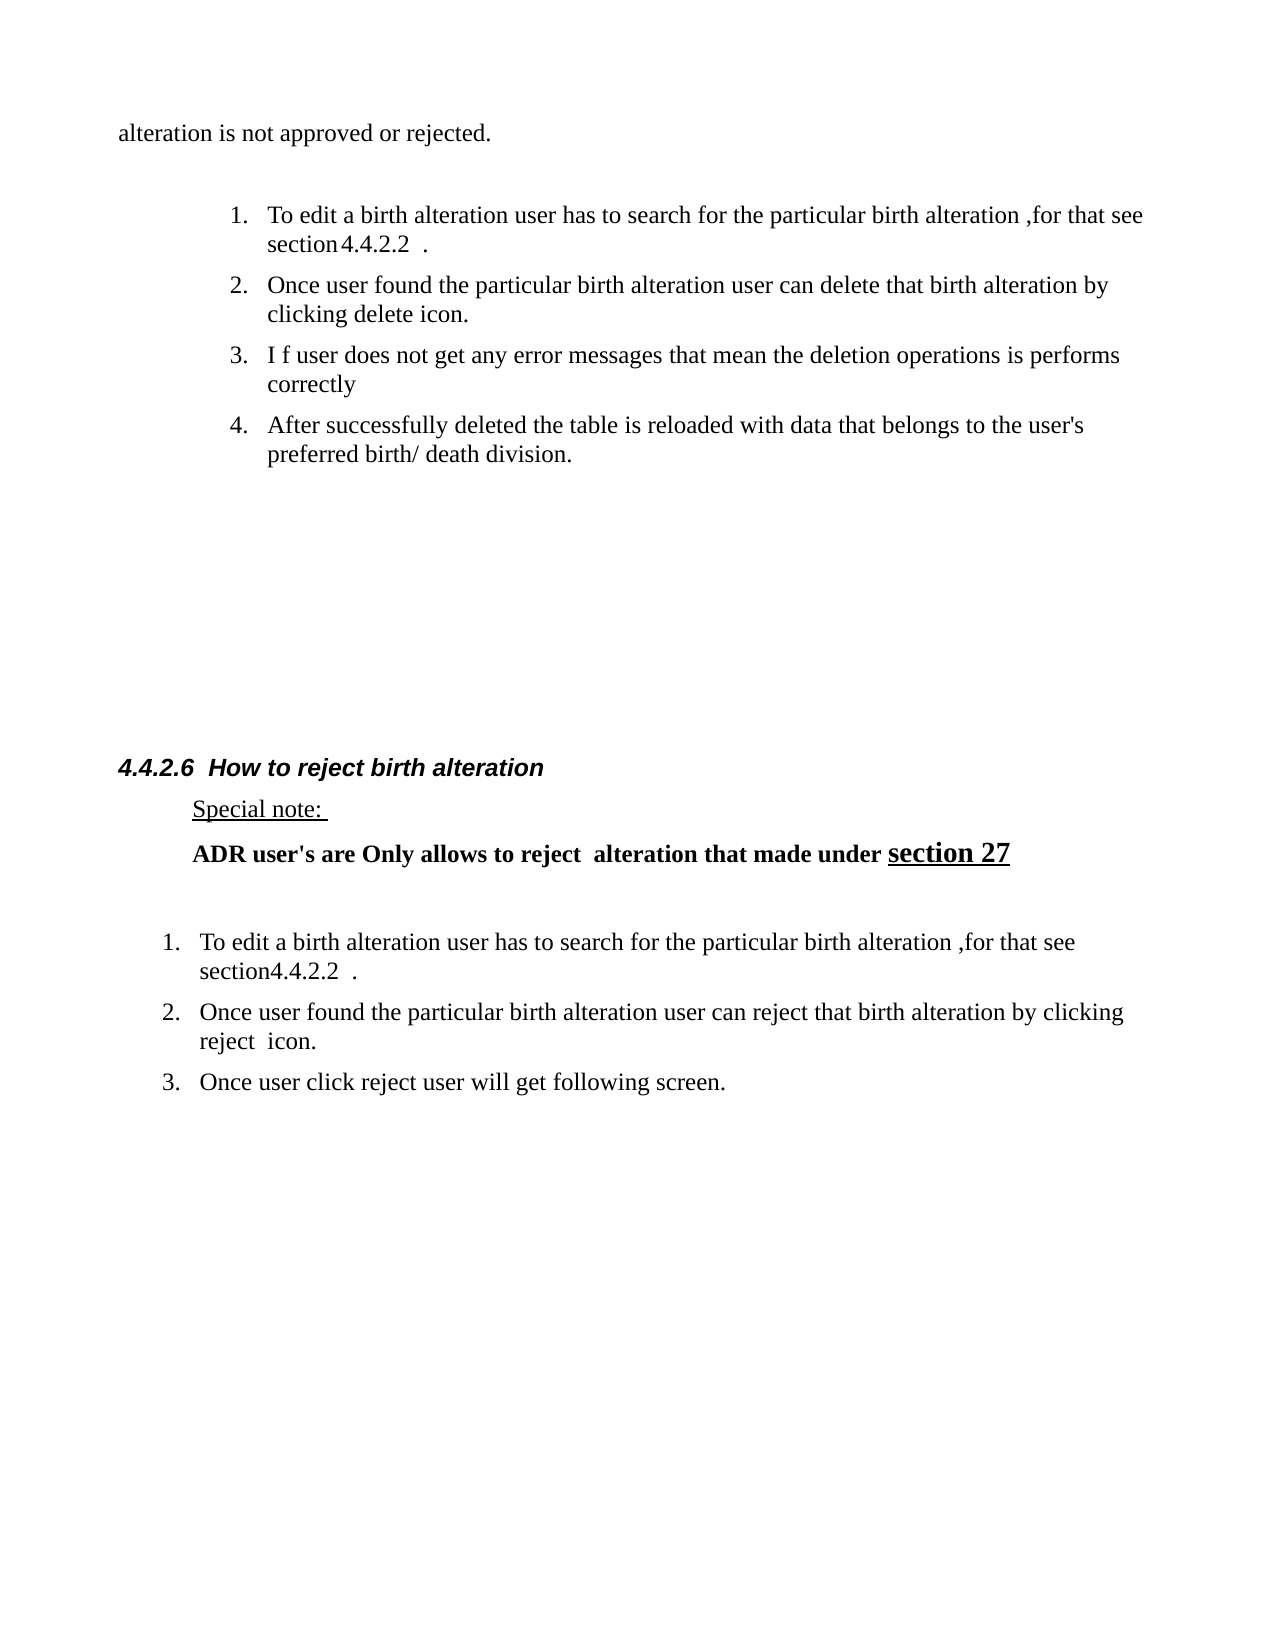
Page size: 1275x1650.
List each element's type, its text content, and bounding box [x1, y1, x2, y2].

list To edit a birth alteration user has to search for the particular birth alteration ,for that see section 4.4.2.2 . [229, 201, 1157, 258]
list Once user found the particular birth alteration user can reject that birth alteration by clicking reject icon. [162, 997, 1157, 1055]
list To edit a birth alteration user has to search for the particular birth alteration ,for that see section4.4.2.2 . [162, 927, 1157, 985]
list Once user found the particular birth alteration user can delete that birth alteration by clicking delete icon. [229, 271, 1157, 328]
list I f user does not get any error messages that mean the deletion operations is performs correctly [229, 341, 1157, 398]
text Special note: [118, 794, 1157, 823]
subtitle How to reject birth alteration [118, 753, 1157, 782]
list After successfully deleted the table is reloaded with data that belongs to the user's preferred birth/ death division. [229, 411, 1157, 468]
list Once user click reject user will get following screen. [162, 1067, 1157, 1096]
text ADR user's are Only allows to reject alteration that made under section 27 [118, 835, 1157, 869]
text alteration is not approved or rejected. [118, 118, 1157, 147]
